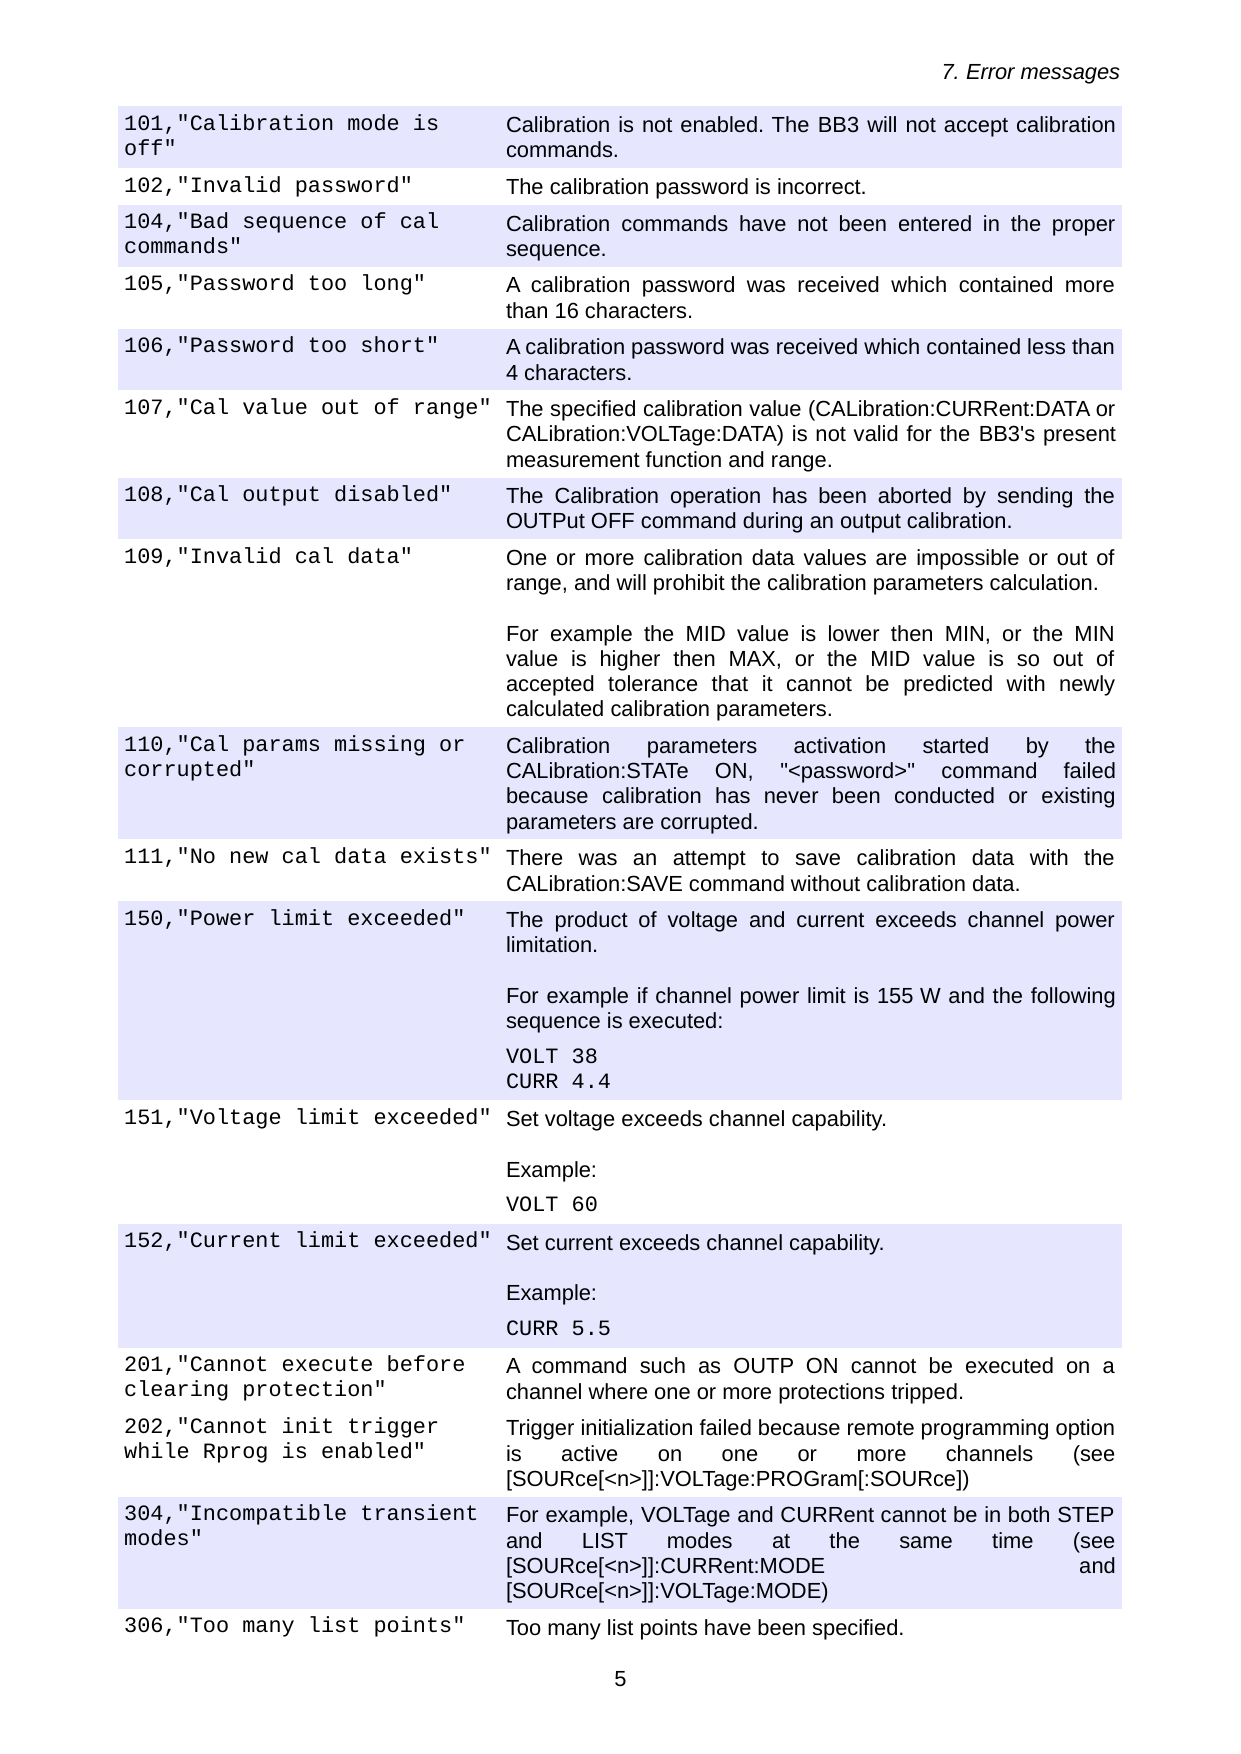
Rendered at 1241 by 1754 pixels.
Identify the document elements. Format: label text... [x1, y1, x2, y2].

table_cell One or more calibration data values are impossible or out of range, and will prohibit the calibration parameters calculation. For example the MID value is lower then MIN, or the MIN value is higher then MAX, or the MID value is so out of accepted tolerance that it cannot be predicted with newly calculated calibration parameters. [500, 539, 1122, 727]
table_cell 109,"Invalid cal data" [118, 539, 500, 727]
table_cell 105,"Password too long" [118, 267, 500, 328]
table_cell 304,"Incompatible transient modes" [118, 1497, 500, 1609]
table_cell 104,"Bad sequence of cal commands" [118, 205, 500, 267]
table_cell Calibration commands have not been entered in the proper sequence. [500, 205, 1122, 267]
table_cell 152,"Current limit exceeded" [118, 1224, 500, 1348]
table_cell 106,"Password too short" [118, 329, 500, 390]
table_cell The calibration password is incorrect. [500, 168, 1122, 205]
table_cell 306,"Too many list points" [118, 1609, 500, 1646]
table_cell Too many list points have been specified. [500, 1609, 1122, 1646]
table_cell The product of voltage and current exceeds channel power limitation. For example if channel power limit is 155 W and the following sequence is executed: VOLT 38 CURR 4.4 [500, 901, 1122, 1100]
table_cell Set current exceeds channel capability. Example: CURR 5.5 [500, 1224, 1122, 1348]
table_cell A calibration password was received which contained less than 4 characters. [500, 329, 1122, 390]
table_cell The Calibration operation has been aborted by sending the OUTPut OFF command during an output calibration. [500, 478, 1122, 539]
table_cell 107,"Cal value out of range" [118, 390, 500, 477]
table_cell 111,"No new cal data exists" [118, 840, 500, 901]
table_cell There was an attempt to save calibration data with the CALibration:SAVE command without calibration data. [500, 840, 1122, 901]
table_cell The specified calibration value (CALibration:CURRent:DATA or CALibration:VOLTage:DATA) is not valid for the BB3's present measurement function and range. [500, 390, 1122, 477]
table_cell A command such as OUTP ON cannot be executed on a channel where one or more protections tripped. [500, 1348, 1122, 1409]
table_cell 101,"Calibration mode is off" [118, 106, 500, 168]
table_cell Calibration parameters activation started by the CALibration:STATe ON, "<password>" command failed because calibration has never been conducted or existing parameters are corrupted. [500, 727, 1122, 839]
table_cell For example, VOLTage and CURRent cannot be in both STEP and LIST modes at the same time (see [SOURce[<n>]]:CURRent:MODE and [SOURce[<n>]]:VOLTage:MODE) [500, 1497, 1122, 1609]
table_cell Set voltage exceeds channel capability. Example: VOLT 60 [500, 1100, 1122, 1224]
table_cell 151,"Voltage limit exceeded" [118, 1100, 500, 1224]
table_cell 102,"Invalid password" [118, 168, 500, 205]
table_cell Calibration is not enabled. The BB3 will not accept calibration commands. [500, 106, 1122, 168]
table_cell A calibration password was received which contained more than 16 characters. [500, 267, 1122, 328]
table_cell 110,"Cal params missing or corrupted" [118, 727, 500, 839]
table_cell 202,"Cannot init trigger while Rprog is enabled" [118, 1410, 500, 1497]
table_cell 150,"Power limit exceeded" [118, 901, 500, 1100]
table_cell Trigger initialization failed because remote programming option is active on one or more channels (see [SOURce[<n>]]:VOLTage:PROGram[:SOURce]) [500, 1410, 1122, 1497]
table_cell 108,"Cal output disabled" [118, 478, 500, 539]
table_cell 201,"Cannot execute before clearing protection" [118, 1348, 500, 1409]
